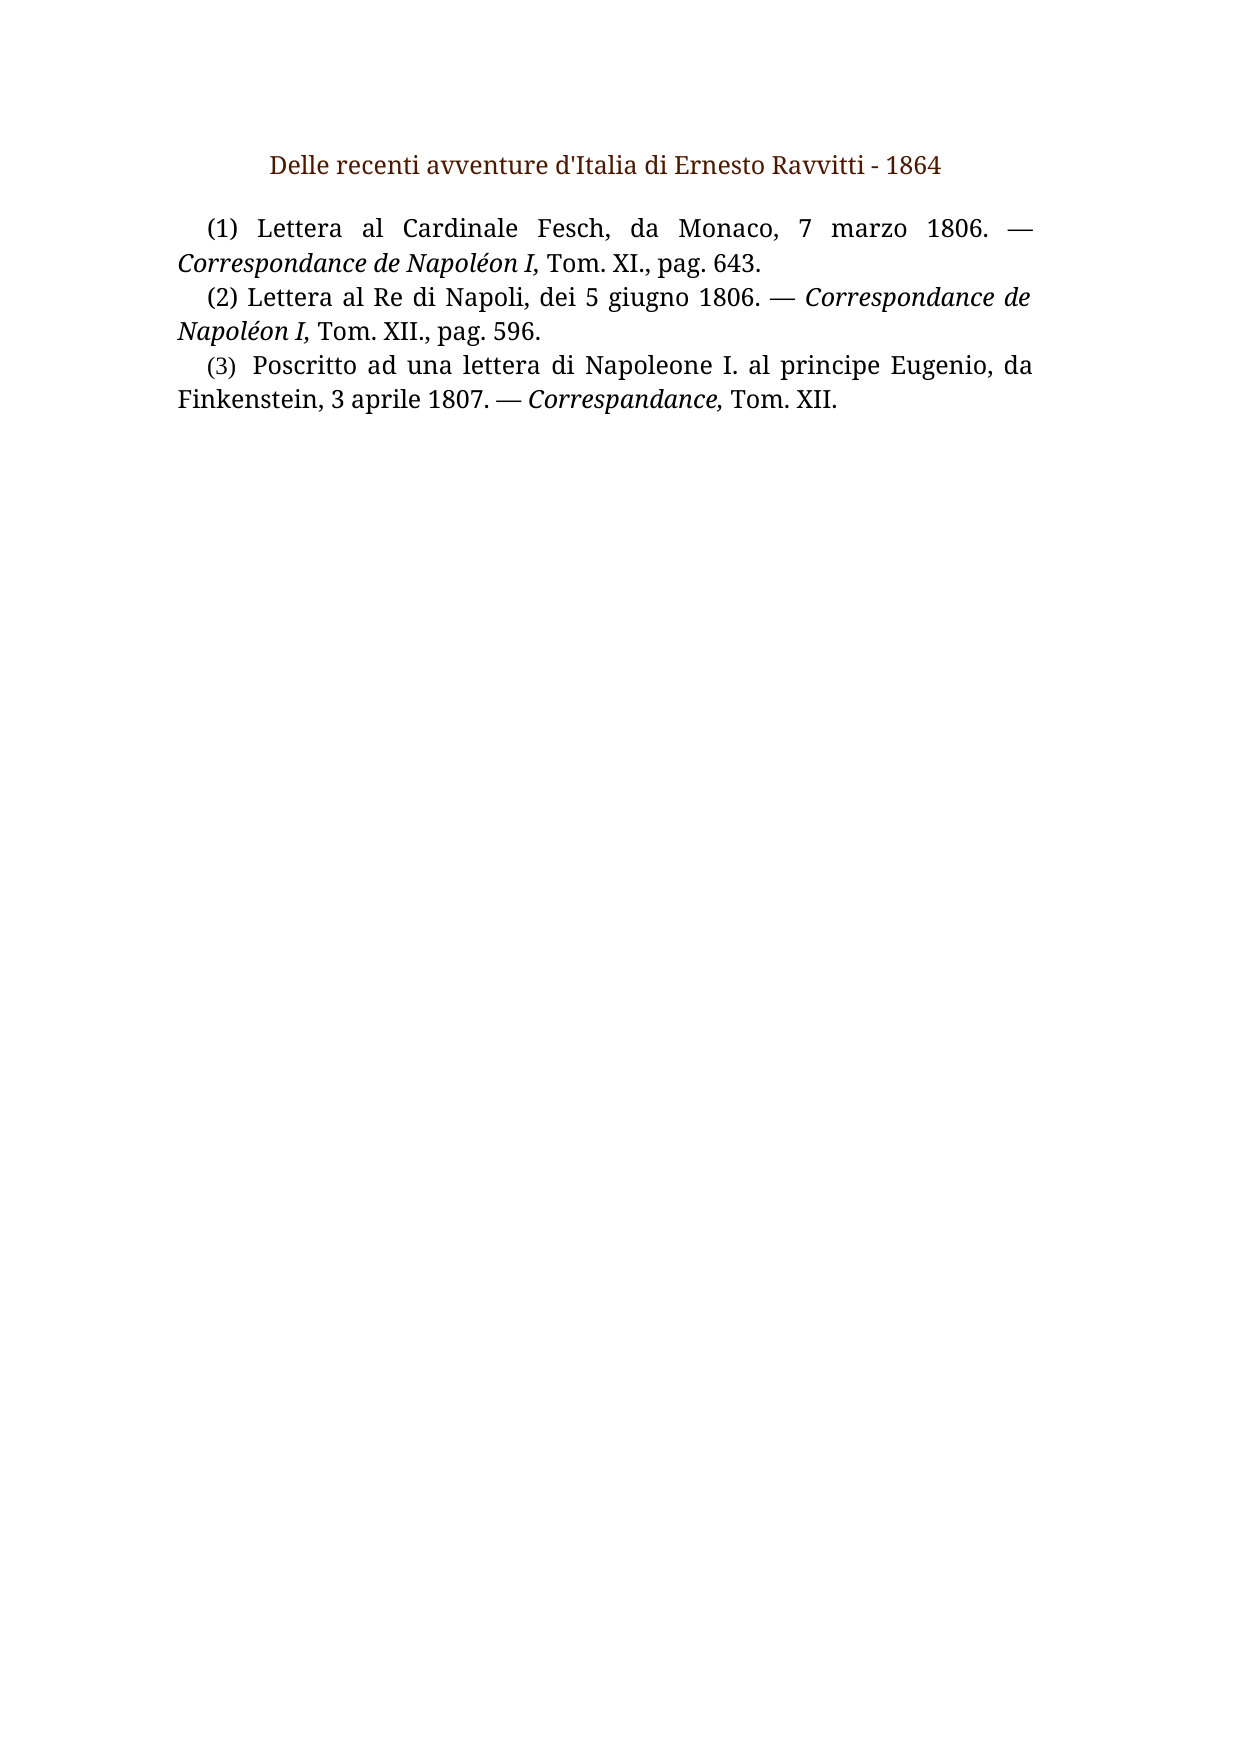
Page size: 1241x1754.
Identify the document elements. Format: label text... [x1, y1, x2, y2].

text (1) Lettera al Cardinale Fesch, da Monaco, 7 marzo 1806. — Correspondance de Napoléon I, Tom. XI., pag. 643. [177, 211, 1033, 279]
list Poscritto ad una lettera di Napoleone I. al principe Eugenio, da Finkenstein, 3 aprile 1807. — Correspandance, Tom. XII. [177, 347, 1033, 416]
text (2) Lettera al Re di Napoli, dei 5 giugno 1806. — Correspondance de Napoléon I, Tom. XII., pag. 596. [177, 279, 1033, 347]
